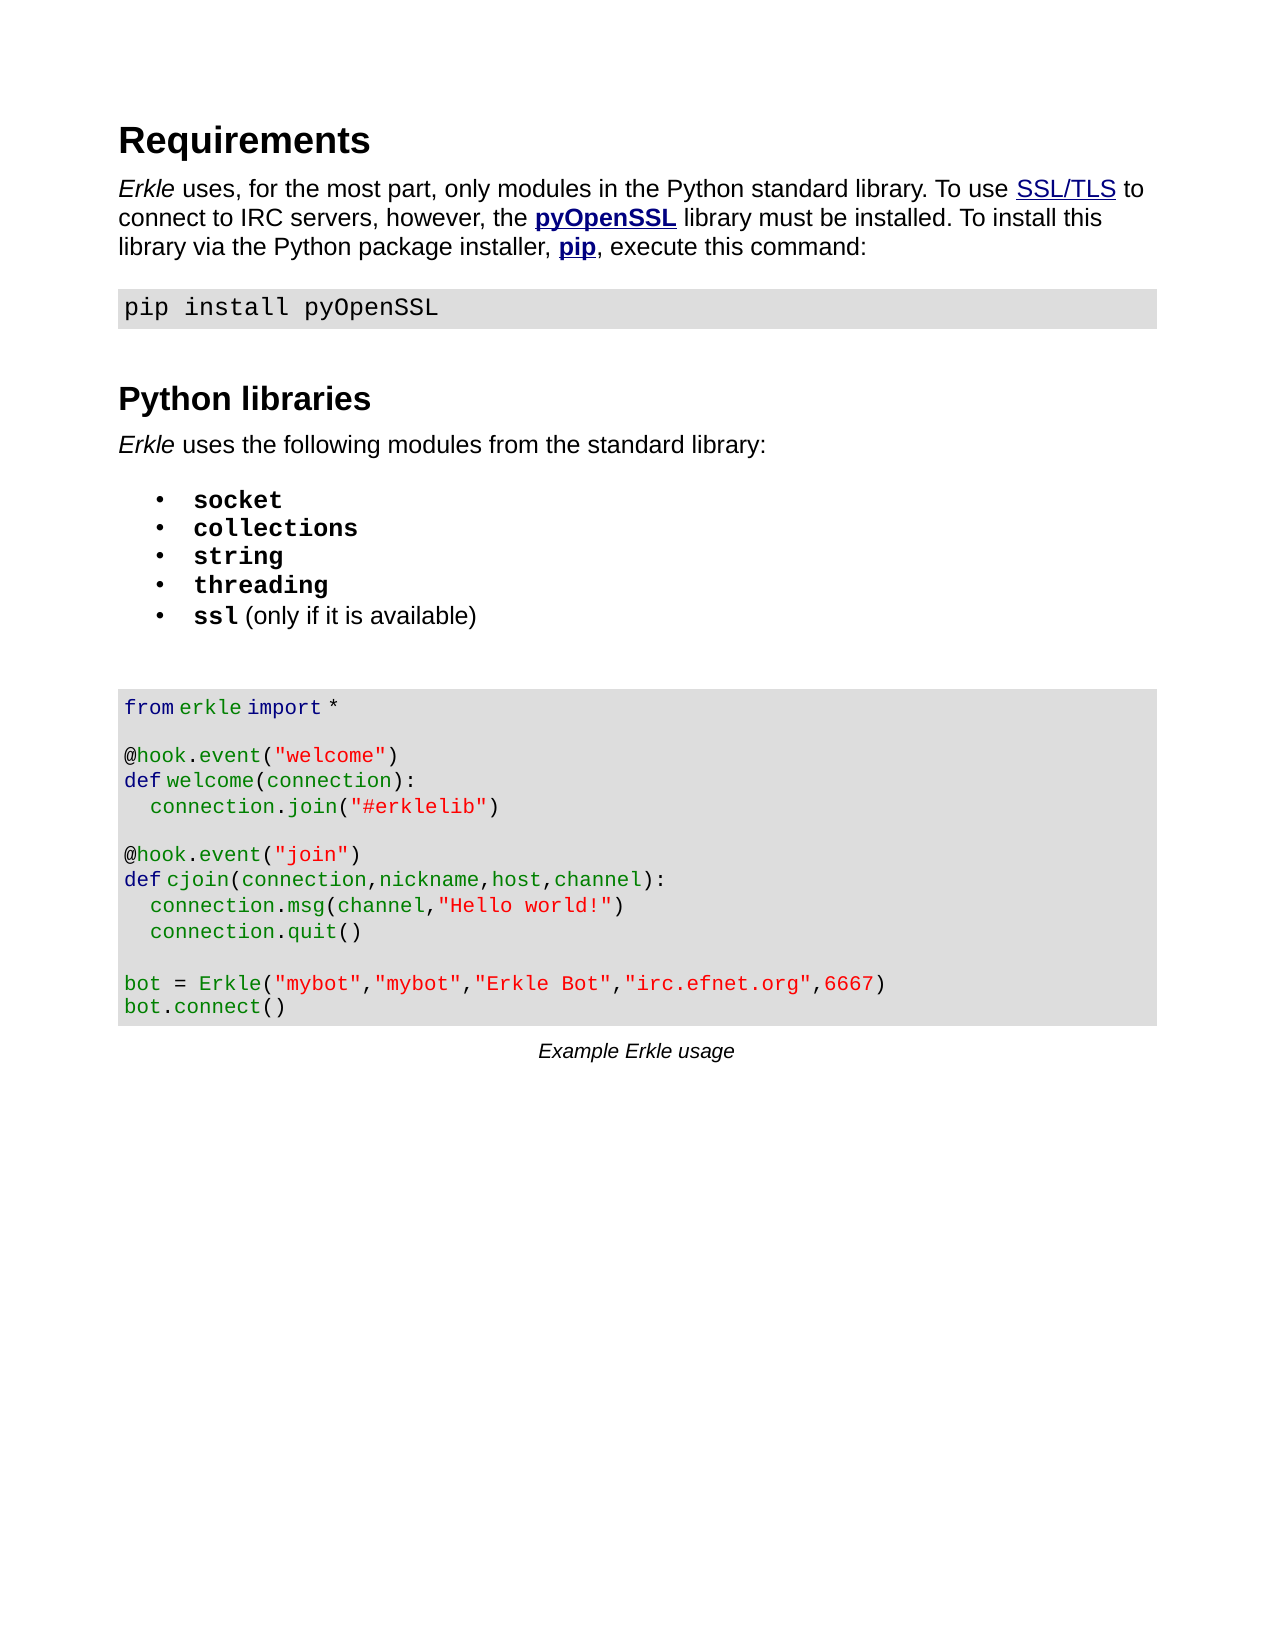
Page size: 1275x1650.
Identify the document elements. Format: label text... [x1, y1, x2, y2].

text Erkle uses the following modules from the standard library: [118, 430, 1157, 458]
list socket [156, 487, 1157, 516]
subtitle Requirements [118, 118, 1157, 162]
text Erkle uses, for the most part, only modules in the Python standard library. To use SSL/TLS to connect to IRC servers, however, the pyOpenSSL library must be installed. To install this library via the Python package installer, pip, execute this command: [118, 174, 1157, 261]
table_header pip install pyOpenSSL [118, 289, 1157, 329]
table_header from erkle import * @hook.event("welcome") def welcome(connection): connection.join("#erklelib") @hook.event("join") def cjoin(connection,nickname,host,channel): connection.msg(channel,"Hello world!") connection.quit() bot = Erkle("mybot","mybot","Erkle Bot","irc.efnet.org",6667) bot.connect() [118, 689, 1157, 1026]
list string [156, 544, 1157, 572]
list ssl (only if it is available) [156, 601, 1157, 632]
list threading [156, 572, 1157, 601]
list collections [156, 516, 1157, 544]
subtitle Python libraries [118, 379, 1157, 417]
text Example Erkle usage [118, 1038, 1157, 1062]
